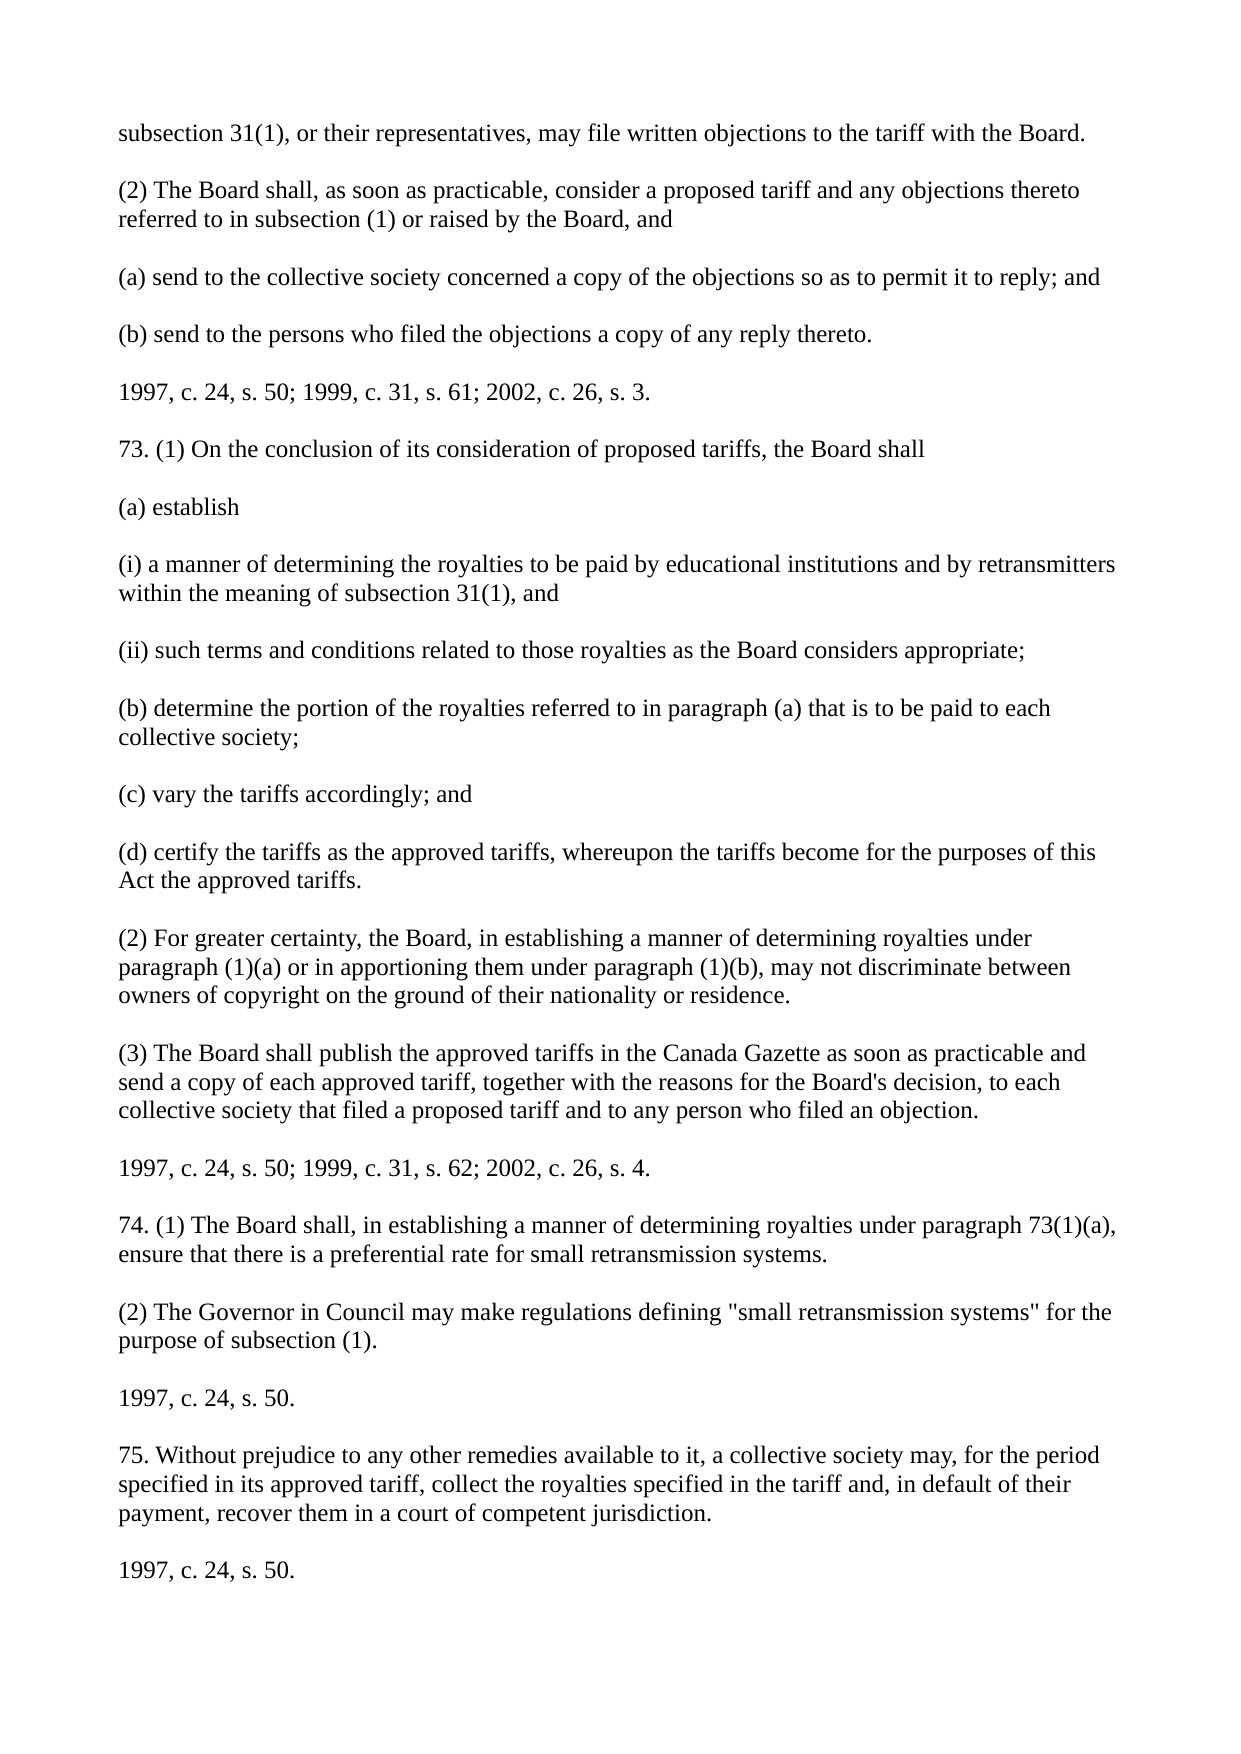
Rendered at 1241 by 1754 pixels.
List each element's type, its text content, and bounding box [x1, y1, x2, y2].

text (3) The Board shall publish the approved tariffs in the Canada Gazette as soon as practicable and send a copy of each approved tariff, together with the reasons for the Board's decision, to each collective society that filed a proposed tariff and to any person who filed an objection. [118, 1038, 1122, 1124]
text (b) determine the portion of the royalties referred to in paragraph (a) that is to be paid to each collective society; [118, 693, 1122, 751]
text (d) certify the tariffs as the approved tariffs, whereupon the tariffs become for the purposes of this Act the approved tariffs. [118, 837, 1122, 894]
text 74. (1) The Board shall, in establishing a manner of determining royalties under paragraph 73(1)(a), ensure that there is a preferential rate for small retransmission systems. [118, 1211, 1122, 1268]
text 1997, c. 24, s. 50. [118, 1556, 1122, 1584]
text (2) The Governor in Council may make regulations defining "small retransmission systems" for the purpose of subsection (1). [118, 1297, 1122, 1354]
text (i) a manner of determining the royalties to be paid by educational institutions and by retransmitters within the meaning of subsection 31(1), and [118, 549, 1122, 607]
text (b) send to the persons who filed the objections a copy of any reply thereto. [118, 319, 1122, 348]
text (a) send to the collective society concerned a copy of the objections so as to permit it to reply; and [118, 262, 1122, 291]
text (2) For greater certainty, the Board, in establishing a manner of determining royalties under paragraph (1)(a) or in apportioning them under paragraph (1)(b), may not discriminate between owners of copyright on the ground of their nationality or residence. [118, 923, 1122, 1009]
text 75. Without prejudice to any other remedies available to it, a collective society may, for the period specified in its approved tariff, collect the royalties specified in the tariff and, in default of their payment, recover them in a court of competent jurisdiction. [118, 1441, 1122, 1527]
text (ii) such terms and conditions related to those royalties as the Board considers appropriate; [118, 636, 1122, 664]
text 73. (1) On the conclusion of its consideration of proposed tariffs, the Board shall [118, 434, 1122, 463]
text 1997, c. 24, s. 50. [118, 1383, 1122, 1412]
text (a) establish [118, 492, 1122, 521]
text 1997, c. 24, s. 50; 1999, c. 31, s. 62; 2002, c. 26, s. 4. [118, 1153, 1122, 1182]
text (2) The Board shall, as soon as practicable, consider a proposed tariff and any objections thereto referred to in subsection (1) or raised by the Board, and [118, 176, 1122, 233]
text subsection 31(1), or their representatives, may file written objections to the tariff with the Board. [118, 118, 1122, 147]
text (c) vary the tariffs accordingly; and [118, 779, 1122, 808]
text 1997, c. 24, s. 50; 1999, c. 31, s. 61; 2002, c. 26, s. 3. [118, 377, 1122, 406]
